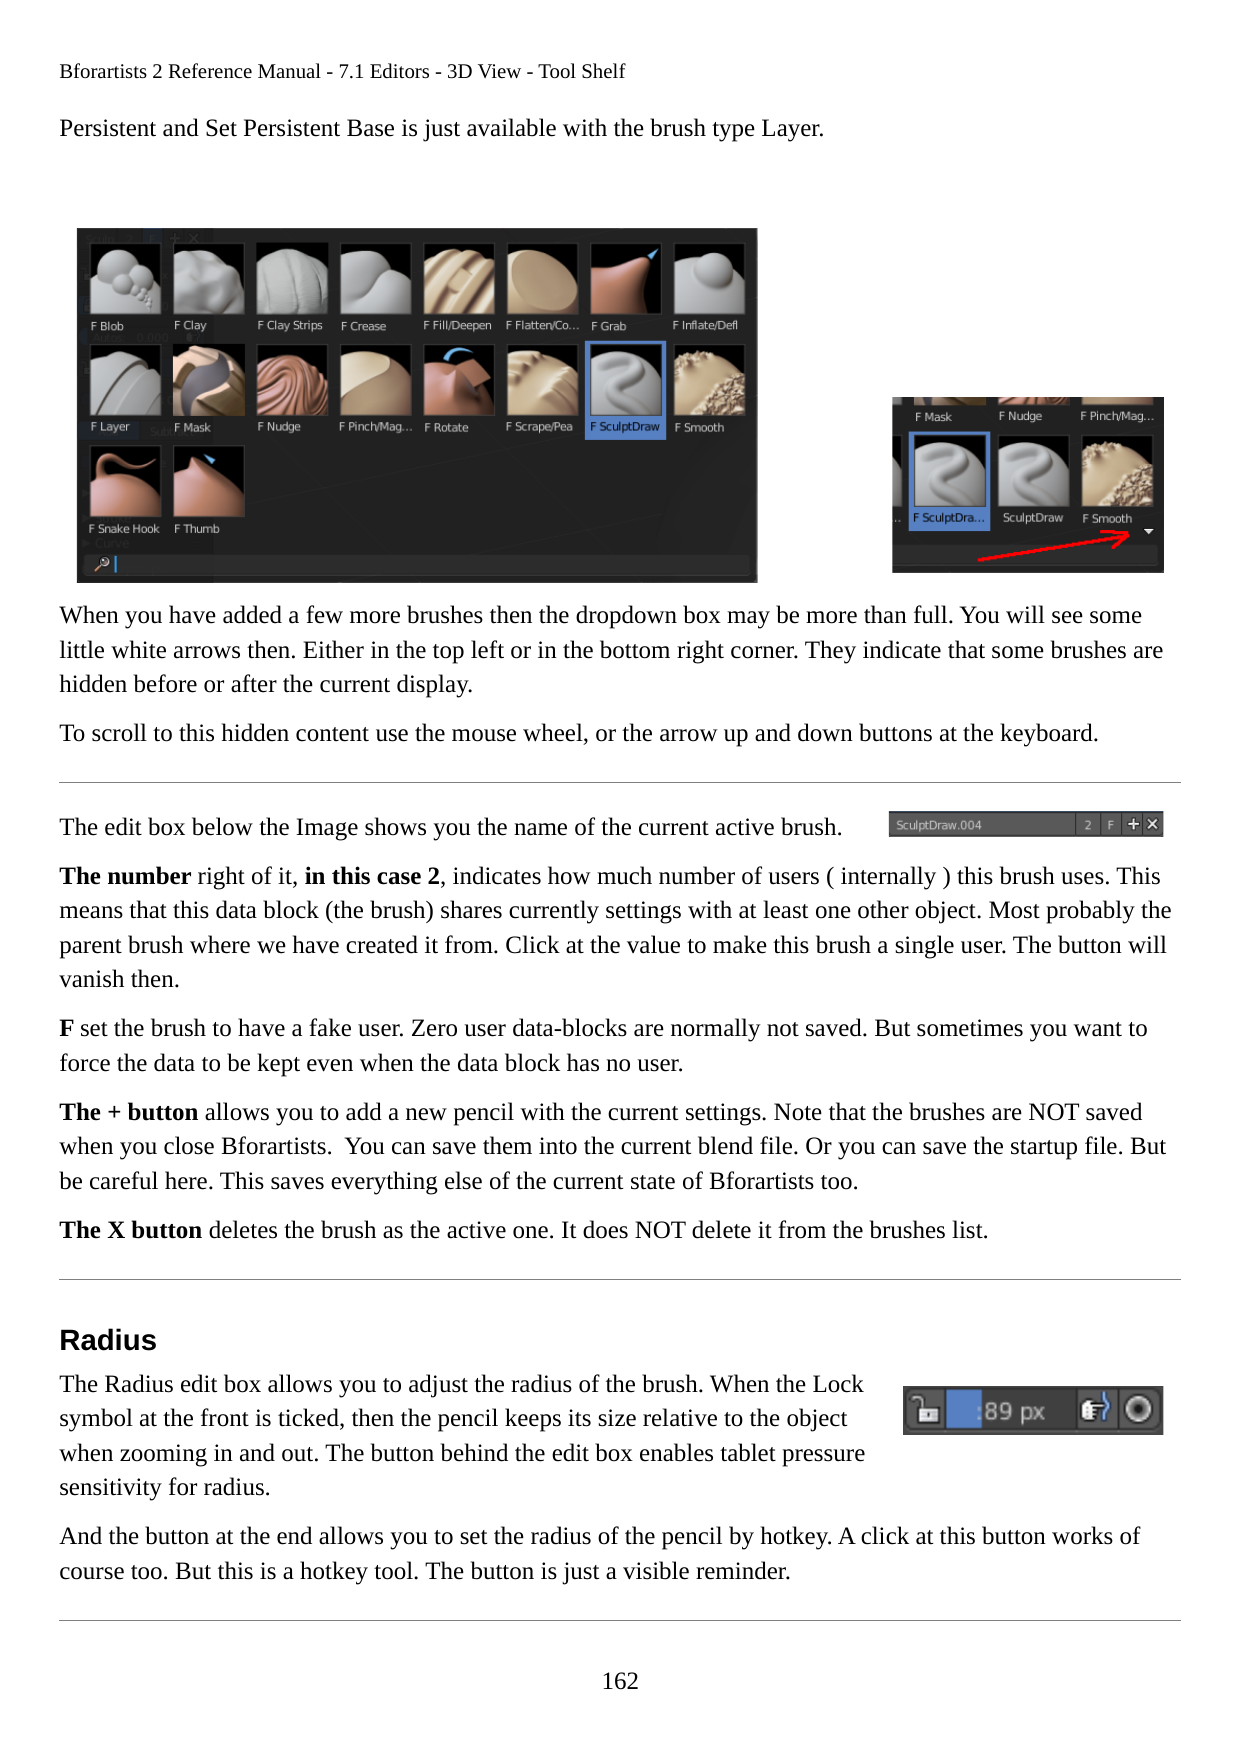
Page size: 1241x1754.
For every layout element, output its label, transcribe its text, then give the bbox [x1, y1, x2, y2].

text When you have added a few more brushes then the dropdown box may be more than full. You will see some little white arrows then. Either in the top left or in the bottom right corner. They indicate that some brushes are hidden before or after the current display. [59, 598, 1181, 698]
picture [888, 811, 1164, 837]
text To scroll to this hidden content use the mouse wheel, or the arrow up and down buttons at the keyboard. [59, 718, 1181, 747]
text F set the brush to have a fake user. Zero user data-blocks are normally not saved. But sometimes you want to force the data to be kept even when the data block has no user. [59, 1013, 1181, 1077]
text The X button deletes the brush as the active one. It does NOT delete it from the brushes list. [59, 1215, 1181, 1244]
picture [892, 397, 1164, 573]
picture [903, 1386, 1164, 1435]
text The Radius edit box allows you to adjust the radius of the brush. When the Lock symbol at the front is ticked, then the pencil keeps its size relative to the object when zooming in and out. The button behind the edit box enables tablet pressure sensitivity for radius. [59, 1369, 1181, 1501]
text The + button allows you to add a new pencil with the current settings. Note that the brushes are NOT saved when you close Bforartists. You can save them into the current blend file. Or you can save the startup file. But be careful here. This saves everything else of the current state of Bforartists too. [59, 1097, 1181, 1194]
text And the button at the end allows you to set the radius of the pencil by hotkey. A click at this button works of course too. But this is a hotkey tool. The button is just a visible reminder. [59, 1521, 1181, 1585]
text The number right of it, in this case 2, indicates how much number of users ( internally ) this brush uses. This means that this data block (the brush) shares currently settings with at least one other object. Most probably the parent brush where we have created it from. Click at the value to make this brush a single user. The button will vanish then. [59, 861, 1181, 993]
picture [76, 228, 758, 583]
text The edit box below the Image shows you the name of the current active brush. [59, 812, 1181, 841]
text Persistent and Set Persistent Base is just available with the brush type Layer. [59, 113, 1181, 141]
subtitle Radius [59, 1323, 1181, 1356]
